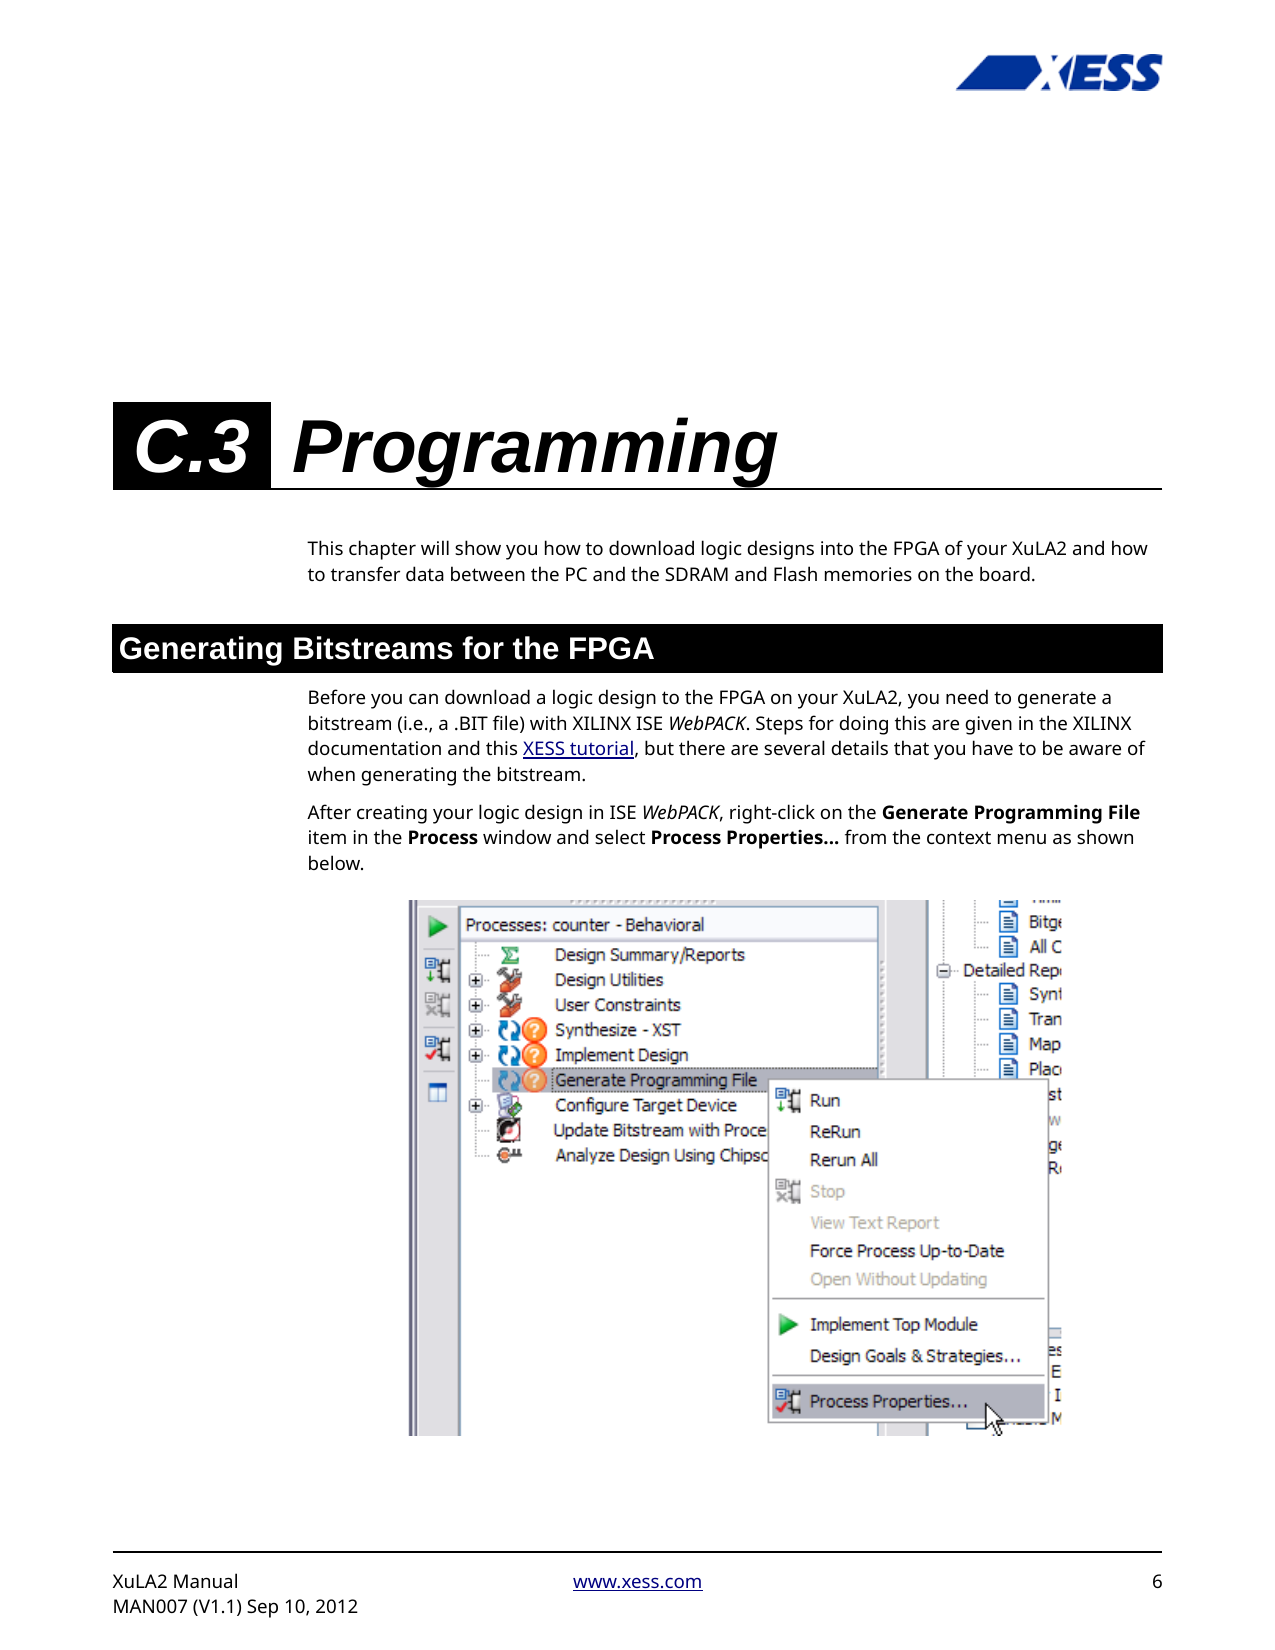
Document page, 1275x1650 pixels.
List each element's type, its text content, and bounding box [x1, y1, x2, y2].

text This chapter will show you how to download logic designs into the FPGA of your XuLA2 and how to transfer data between the PC and the SDRAM and Flash memories on the board. [307, 535, 1162, 586]
picture [955, 54, 1163, 91]
subtitle Programming [271, 402, 1162, 488]
text Before you can download a logic design to the FPGA on your XuLA2, you need to generate a bitstream (i.e., a .BIT file) with XILINX ISE WebPACK. Steps for doing this are given in the XILINX documentation and this XESS tutorial, but there are several details that you have to be aware of when generating the bitstream. [307, 684, 1162, 787]
text After creating your logic design in ISE WebPACK, right-click on the Generate Programming File item in the Process window and select Process Properties... from the context menu as shown below. [307, 799, 1162, 876]
picture [408, 900, 1062, 1436]
subtitle Generating Bitstreams for the FPGA [114, 625, 1162, 672]
